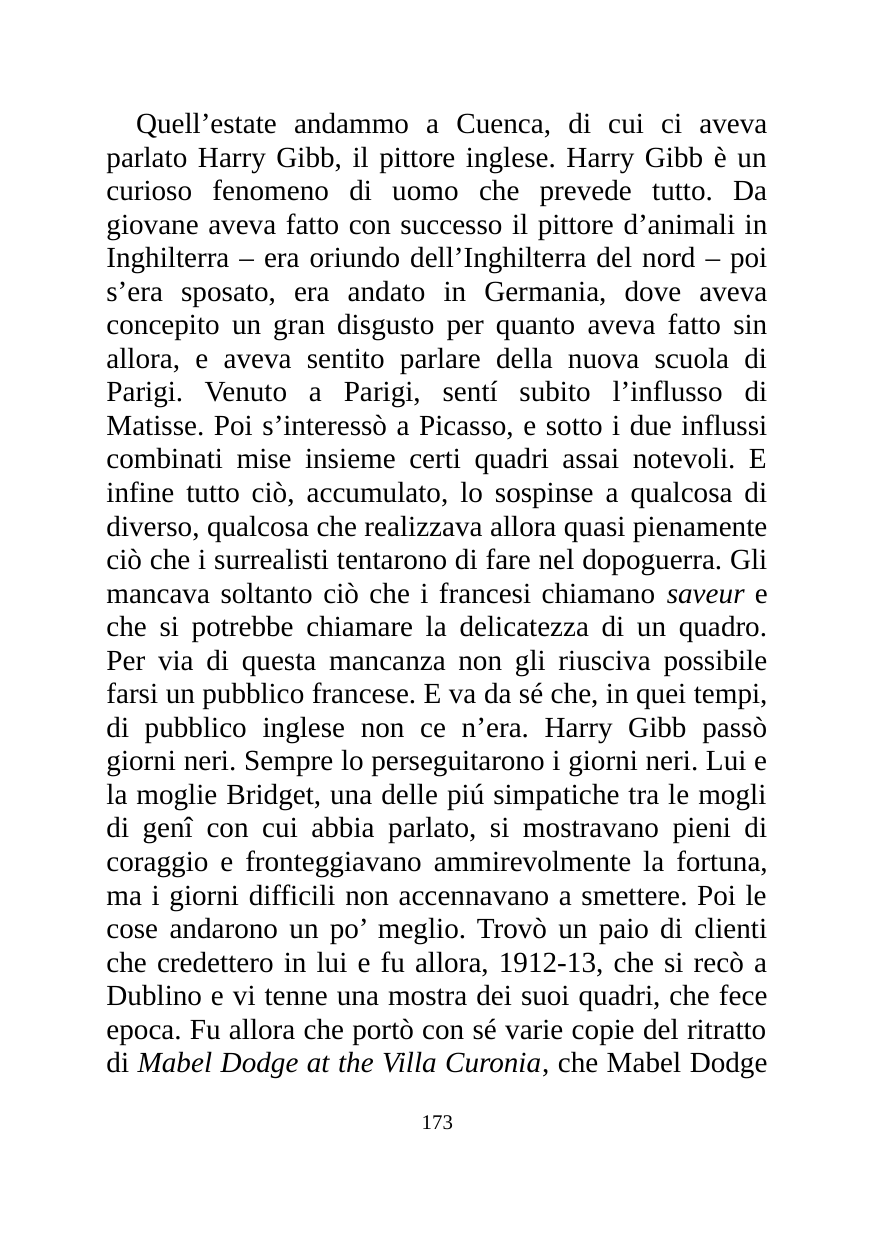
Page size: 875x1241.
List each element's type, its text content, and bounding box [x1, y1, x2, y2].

text Quell’estate andammo a Cuenca, di cui ci aveva parlato Harry Gibb, il pittore inglese. Harry Gibb è un curioso fenomeno di uomo che prevede tutto. Da giovane aveva fatto con successo il pittore d’animali in Inghilterra – era oriundo dell’Inghilterra del nord – poi s’era sposato, era andato in Germania, dove aveva concepito un gran disgusto per quanto aveva fatto sin allora, e aveva sentito parlare della nuova scuola di Parigi. Venuto a Parigi, sentí subito l’influsso di Matisse. Poi s’interessò a Picasso, e sotto i due influssi combinati mise insieme certi quadri assai notevoli. E infine tutto ciò, accumulato, lo sospinse a qualcosa di diverso, qualcosa che realizzava allora quasi pienamente ciò che i surrealisti tentarono di fare nel dopoguerra. Gli mancava soltanto ciò che i francesi chiamano saveur e che si potrebbe chiamare la delicatezza di un quadro. Per via di questa mancanza non gli riusciva possibile farsi un pubblico francese. E va da sé che, in quei tempi, di pubblico inglese non ce n’era. Harry Gibb passò giorni neri. Sempre lo perseguitarono i giorni neri. Lui e la moglie Bridget, una delle piú simpatiche tra le mogli di genî con cui abbia parlato, si mostravano pieni di coraggio e fronteggiavano ammirevolmente la fortuna, ma i giorni difficili non accennavano a smettere. Poi le cose andarono un po’ meglio. Trovò un paio di clienti che credettero in lui e fu allora, 1912-13, che si recò a Dublino e vi tenne una mostra dei suoi quadri, che fece epoca. Fu allora che portò con sé varie copie del ritratto di Mabel Dodge at the Villa Curonia, che Mabel Dodge [106, 106, 768, 1079]
